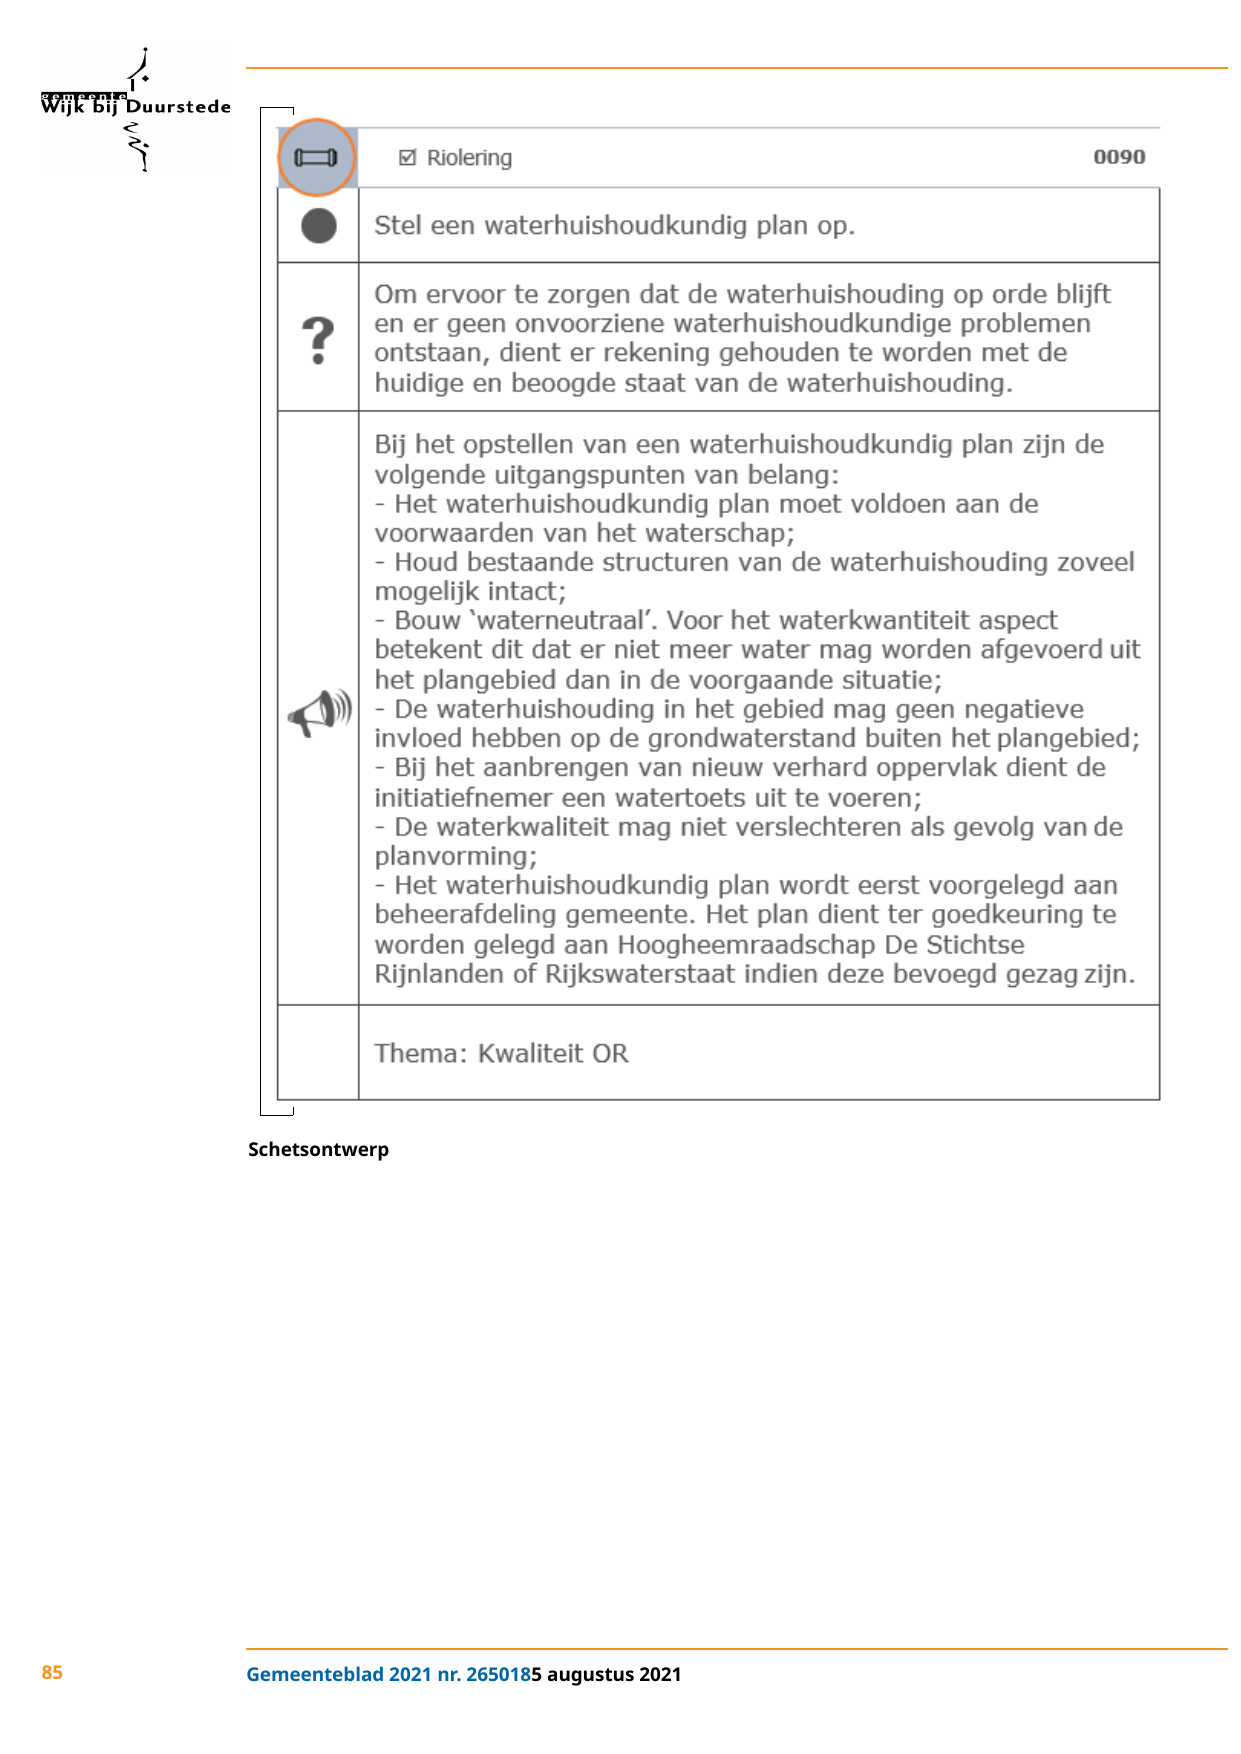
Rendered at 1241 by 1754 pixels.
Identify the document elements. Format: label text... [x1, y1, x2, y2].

picture [41, 47, 231, 172]
picture [268, 115, 1173, 1107]
text Schetsontwerp [248, 1137, 1152, 1162]
